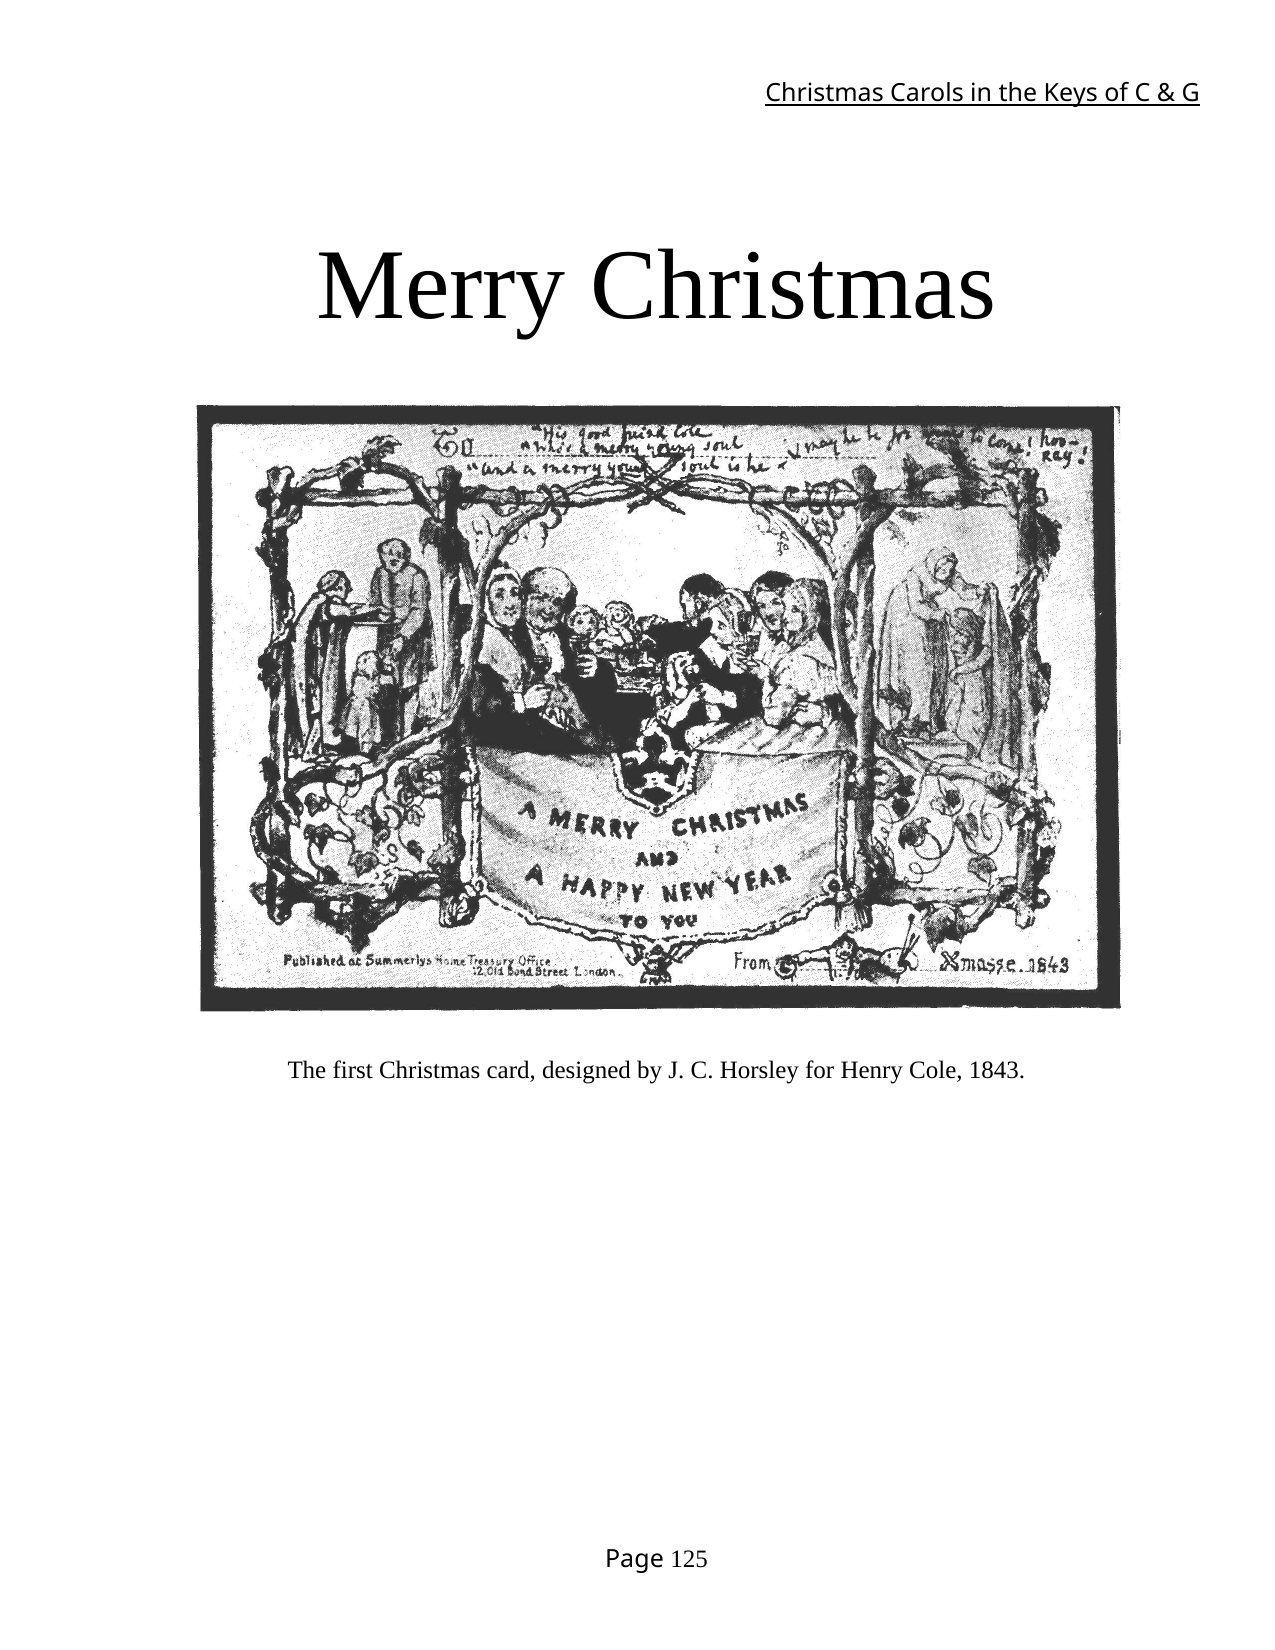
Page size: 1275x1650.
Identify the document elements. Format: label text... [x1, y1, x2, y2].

text Merry Christmas [112, 229, 1200, 340]
text The first Christmas card, designed by J. C. Horsley for Henry Cole, 1843. [112, 1056, 1200, 1084]
picture [191, 399, 1122, 1012]
